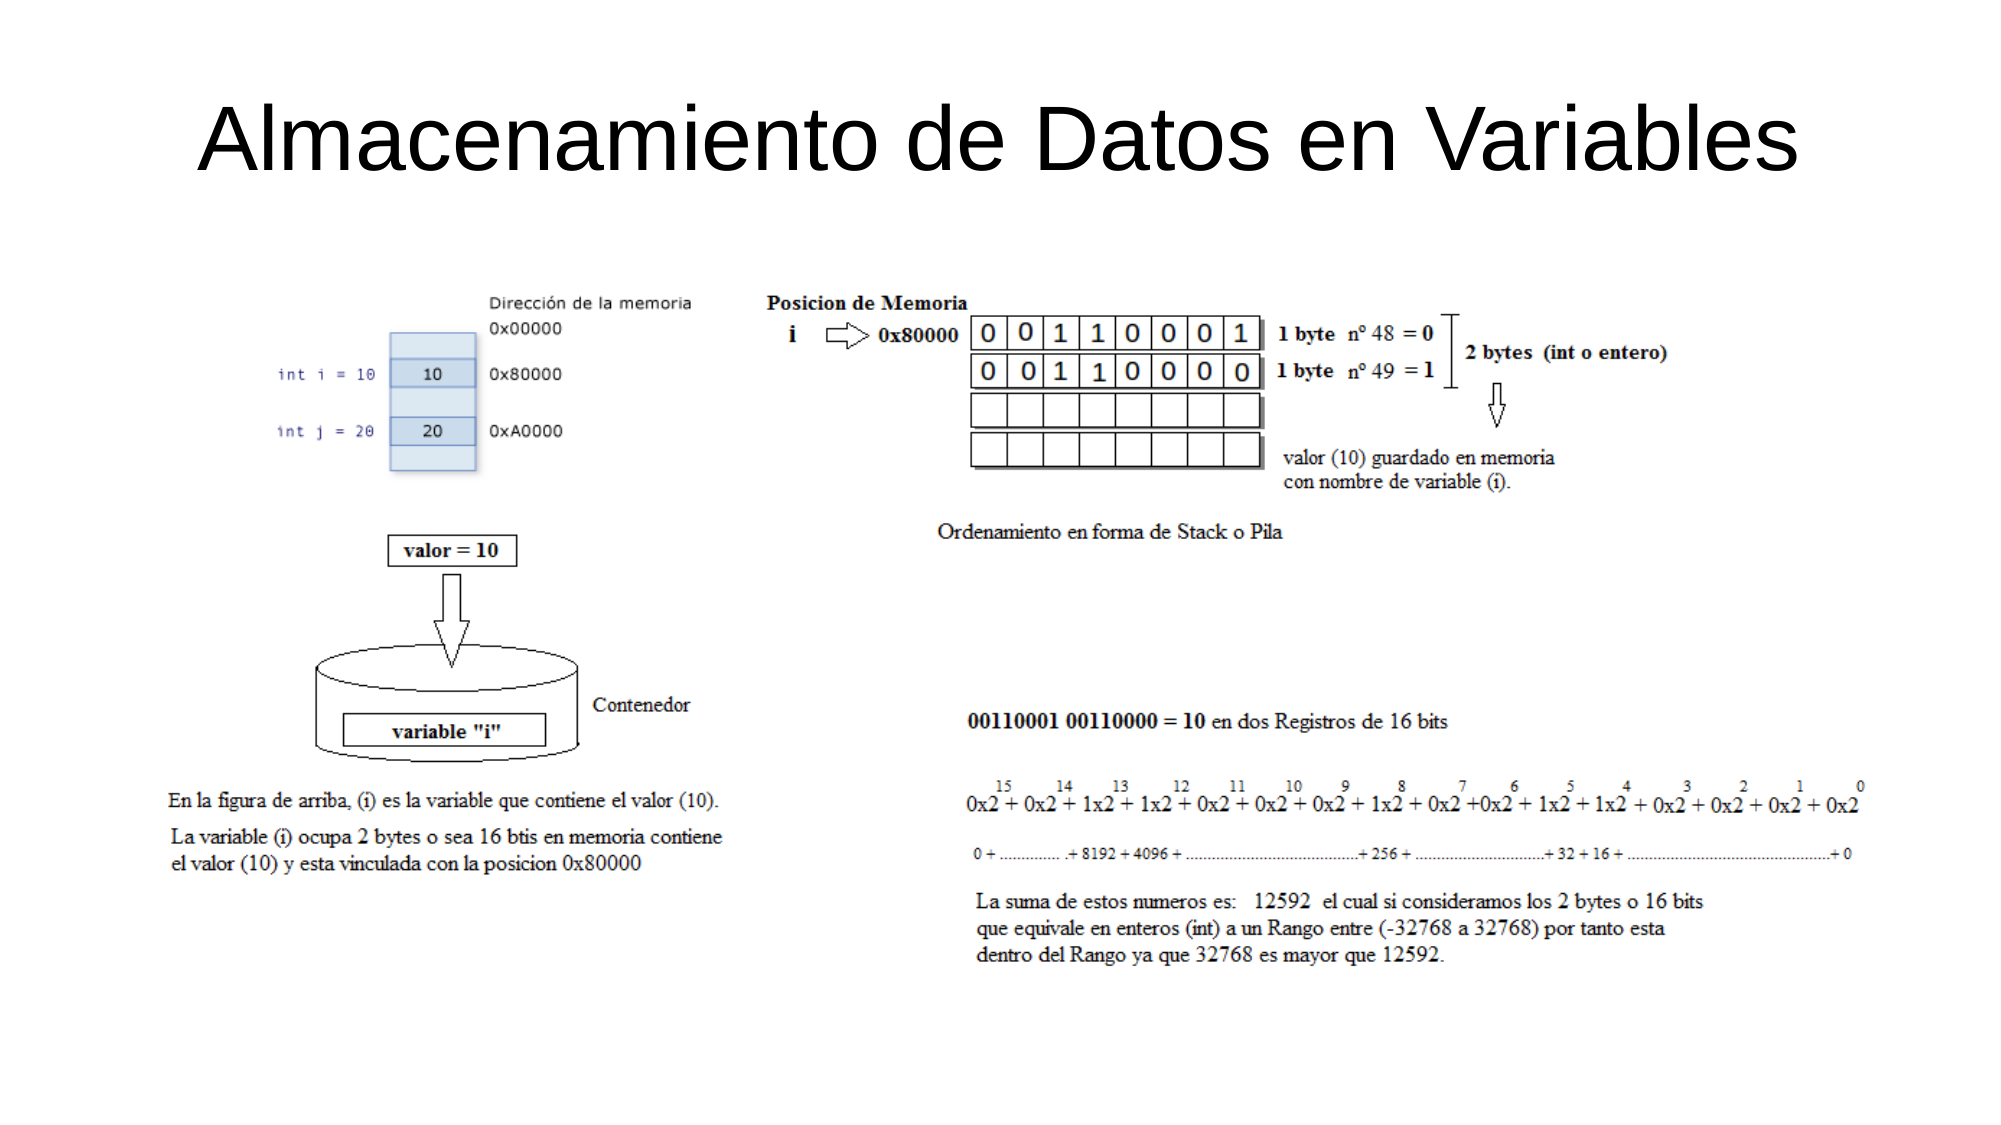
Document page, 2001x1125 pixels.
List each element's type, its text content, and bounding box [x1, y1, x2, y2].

title Almacenamiento de Datos en Variables [99, 44, 1900, 233]
picture [118, 265, 1920, 1004]
